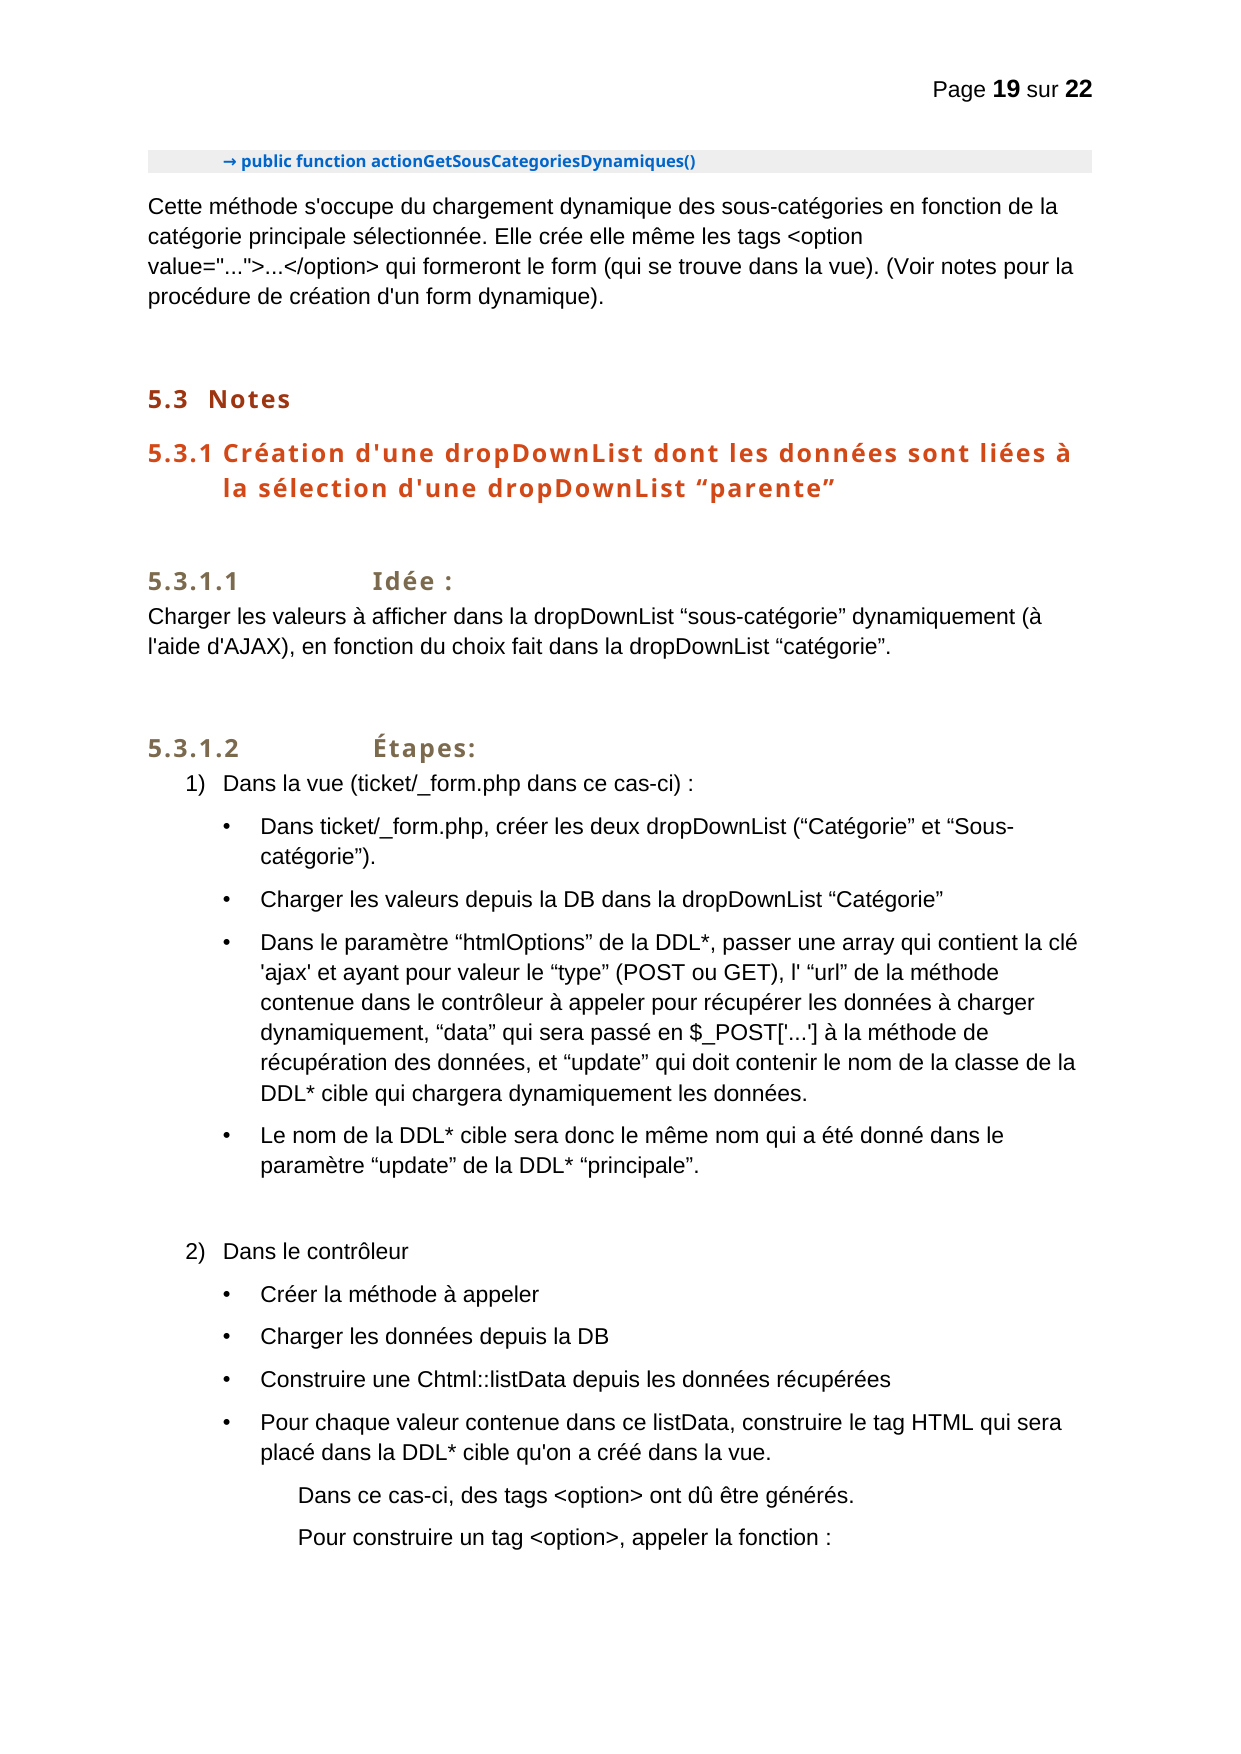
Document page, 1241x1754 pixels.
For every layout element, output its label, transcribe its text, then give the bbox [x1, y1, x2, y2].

list Pour chaque valeur contenue dans ce listData, construire le tag HTML qui sera placé dans la DDL* cible qu'on a créé dans la vue. [223, 1409, 1092, 1465]
subtitle Idée : [148, 564, 1092, 598]
list Charger les valeurs depuis la DB dans la dropDownList “Catégorie” [223, 886, 1092, 912]
list Créer la méthode à appeler [223, 1281, 1092, 1307]
list Dans ticket/_form.php, créer les deux dropDownList (“Catégorie” et “Sous-catégorie”). [223, 813, 1092, 869]
text Pour construire un tag <option>, appeler la fonction : [148, 1524, 1092, 1551]
list Charger les données depuis la DB [223, 1323, 1092, 1349]
list Le nom de la DDL* cible sera donc le même nom qui a été donné dans le paramètre “update” de la DDL* “principale”. [223, 1122, 1092, 1179]
subtitle Notes [148, 381, 1092, 415]
subtitle Étapes: [148, 731, 1092, 765]
text Cette méthode s'occupe du chargement dynamique des sous-catégories en fonction de la catégorie principale sélectionnée. Elle crée elle même les tags <option value="...">...</option> qui formeront le form (qui se trouve dans la vue). (Voir notes pour la procédure de création d'un form dynamique). [148, 193, 1092, 310]
text → public function actionGetSousCategoriesDynamiques() [148, 150, 1092, 173]
text Charger les valeurs à afficher dans la dropDownList “sous-catégorie” dynamiquement (à l'aide d'AJAX), en fonction du choix fait dans la dropDownList “catégorie”. [148, 603, 1092, 659]
list Construire une Chtml::listData depuis les données récupérées [223, 1366, 1092, 1392]
text Dans ce cas-ci, des tags <option> ont dû être générés. [148, 1482, 1092, 1508]
list Dans le paramètre “htmlOptions” de la DDL*, passer une array qui contient la clé 'ajax' et ayant pour valeur le “type” (POST ou GET), l' “url” de la méthode contenue dans le contrôleur à appeler pour récupérer les données à charger dynamiquement, “data” qui sera passé en $_POST['...'] à la méthode de récupération des données, et “update” qui doit contenir le nom de la classe de la DDL* cible qui chargera dynamiquement les données. [223, 928, 1092, 1106]
list Dans le contrôleur [185, 1238, 1092, 1264]
list Dans la vue (ticket/_form.php dans ce cas-ci) : [185, 770, 1092, 796]
subtitle Création d'une dropDownList dont les données sont liées à la sélection d'une dropDownList “parente” [148, 436, 1092, 504]
